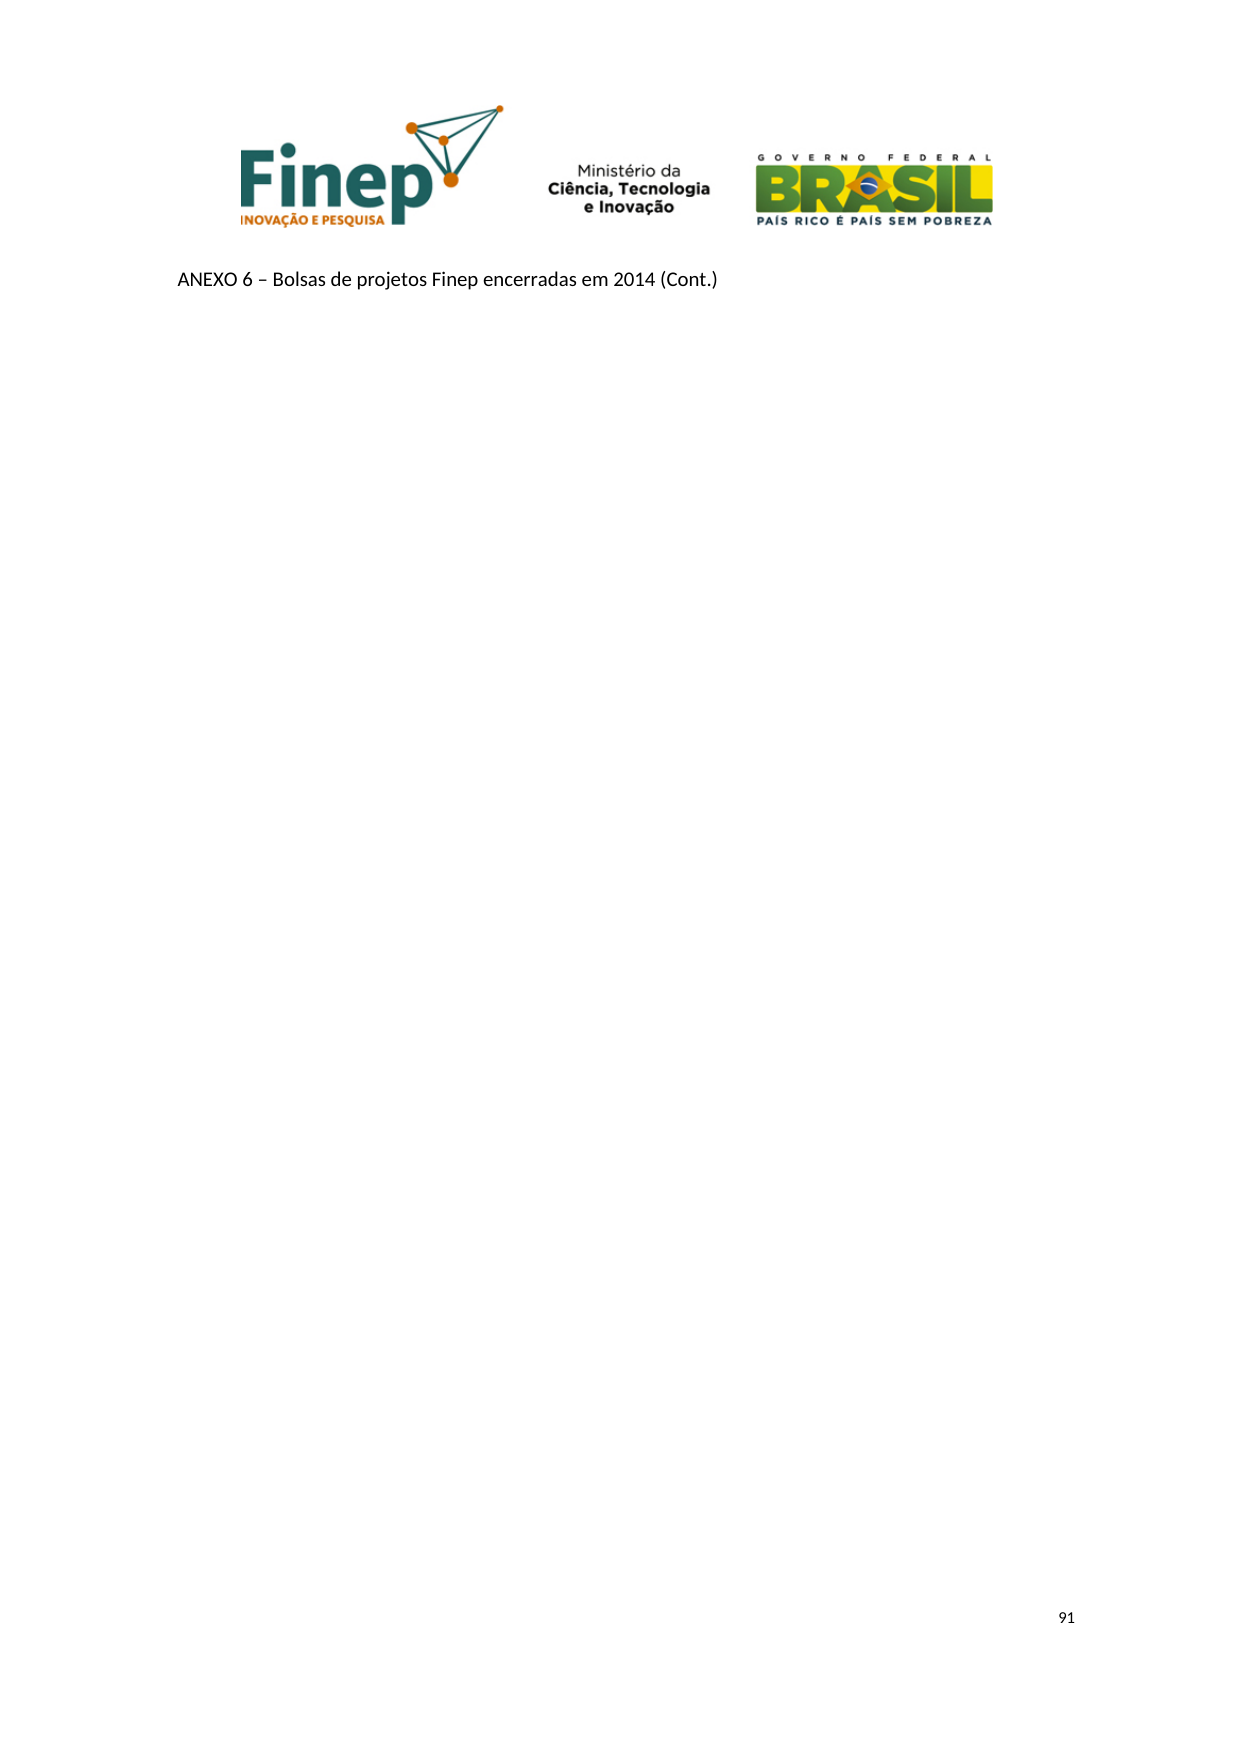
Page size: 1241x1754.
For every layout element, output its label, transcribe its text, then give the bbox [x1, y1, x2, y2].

text ANEXO 6 – Bolsas de projetos Finep encerradas em 2014 (Cont.) [177, 266, 1075, 292]
